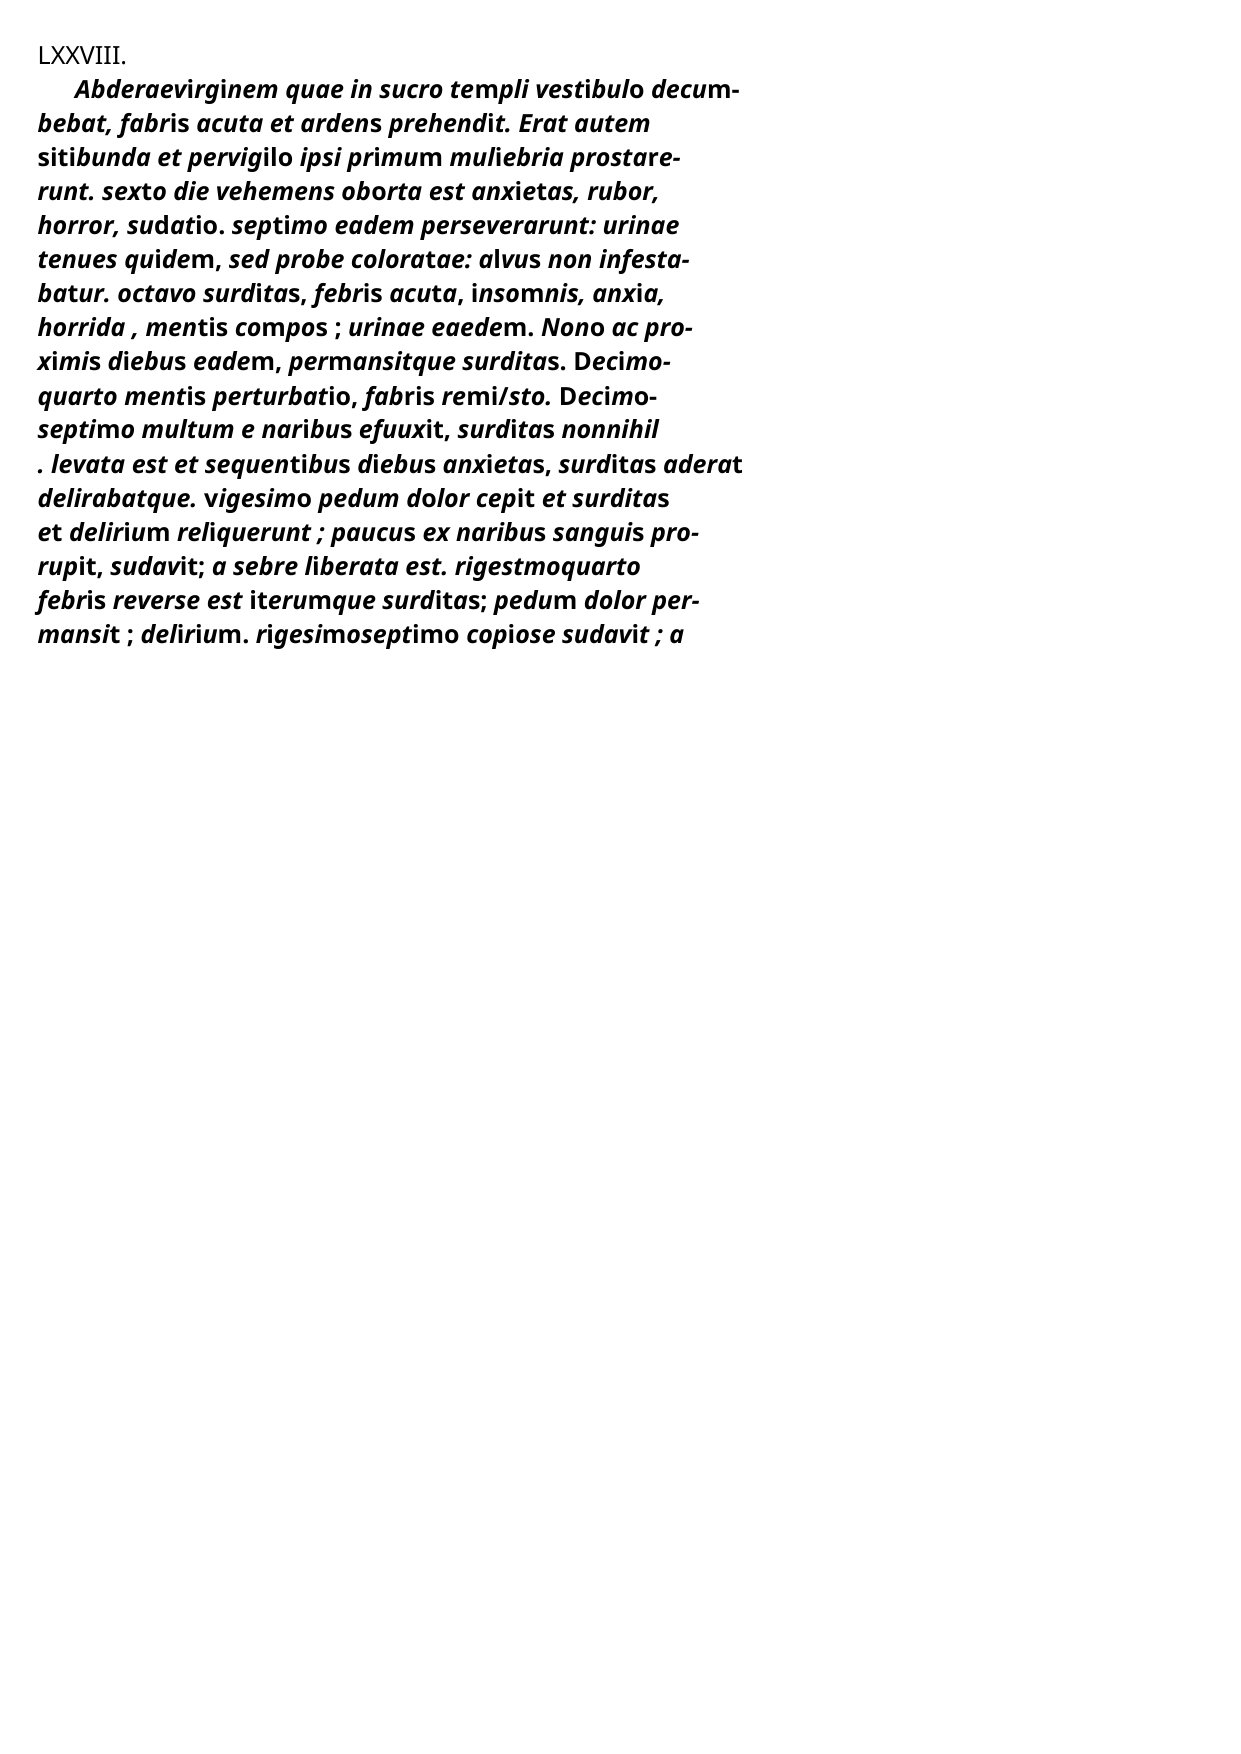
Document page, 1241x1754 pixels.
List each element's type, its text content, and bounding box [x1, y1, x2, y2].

text Abderaevirginem quae in sucro templi vestibulo decum- bebat, fabris acuta et ardens prehendit. Erat autem sitibunda et pervigilo ipsi primum muliebria prostare- runt. sexto die vehemens oborta est anxietas, rubor, horror, sudatio. septimo eadem perseverarunt: urinae tenues quidem, sed probe coloratae: alvus non infesta- batur. octavo surditas, febris acuta, insomnis, anxia, horrida , mentis compos ; urinae eaedem. Nono ac pro- ximis diebus eadem, permansitque surditas. Decimo- quarto mentis perturbatio, fabris remi/sto. Decimo- septimo multum e naribus efuuxit, surditas nonnihil . levata est et sequentibus diebus anxietas, surditas aderat delirabatque. vigesimo pedum dolor cepit et surditas et delirium reliquerunt ; paucus ex naribus sanguis pro- rupit, sudavit; a sebre liberata est. rigestmoquarto febris reverse est iterumque surditas; pedum dolor per- mansit ; delirium. rigesimoseptimo copiose sudavit ; a [37, 72, 1203, 651]
subtitle LXXVIII. [37, 37, 1203, 72]
